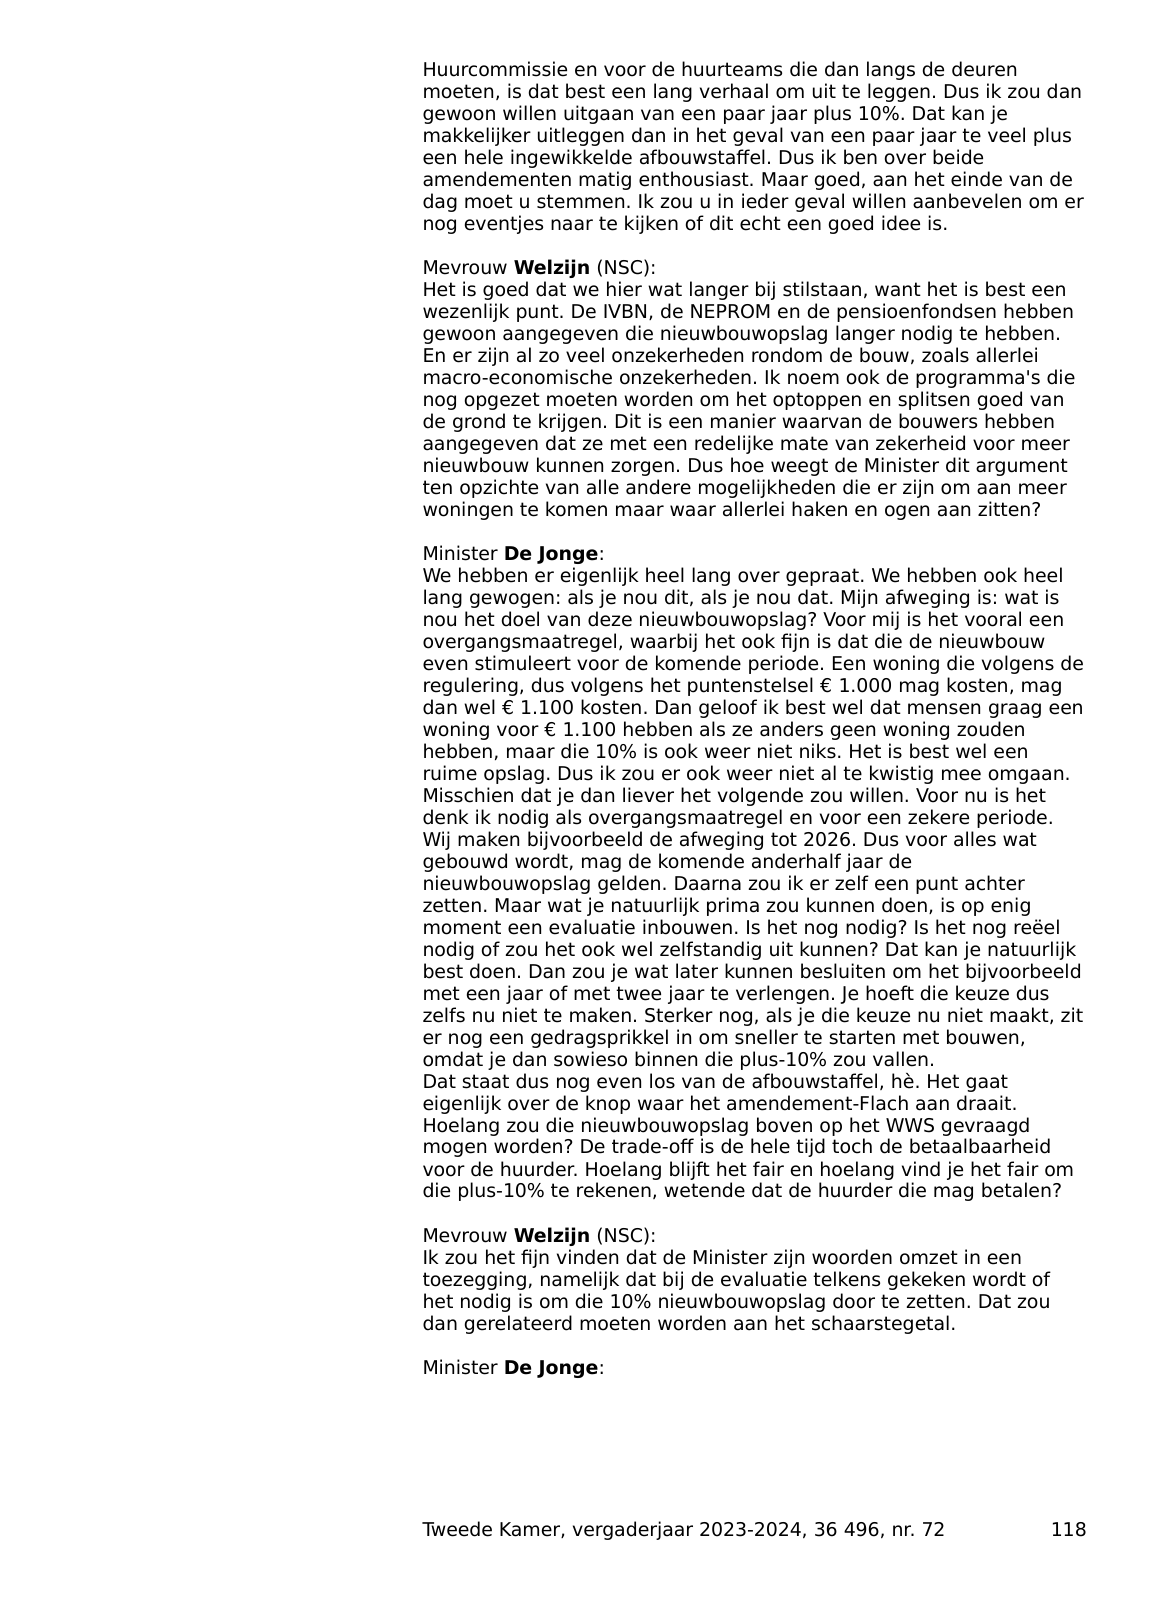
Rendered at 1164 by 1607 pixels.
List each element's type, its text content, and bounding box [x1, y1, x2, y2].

text Dat staat dus nog even los van de afbouwstaffel, hè. Het gaat eigenlijk over de knop waar het amendement-Flach aan draait. Hoelang zou die nieuwbouwopslag boven op het WWS gevraagd mogen worden? De trade-off is de hele tijd toch de betaalbaarheid voor de huurder. Hoelang blijft het fair en hoelang vind je het fair om die plus-10% te rekenen, wetende dat de huurder die mag betalen? [422, 1071, 1087, 1202]
text Ik zou het fijn vinden dat de Minister zijn woorden omzet in een toezegging, namelijk dat bij de evaluatie telkens gekeken wordt of het nodig is om die 10% nieuwbouwopslag door te zetten. Dat zou dan gerelateerd moeten worden aan het schaarstegetal. [422, 1247, 1087, 1334]
text Het is goed dat we hier wat langer bij stilstaan, want het is best een wezenlijk punt. De IVBN, de NEPROM en de pensioenfondsen hebben gewoon aangegeven die nieuwbouwopslag langer nodig te hebben. En er zijn al zo veel onzekerheden rondom de bouw, zoals allerlei macro-economische onzekerheden. Ik noem ook de programma's die nog opgezet moeten worden om het optoppen en splitsen goed van de grond te krijgen. Dit is een manier waarvan de bouwers hebben aangegeven dat ze met een redelijke mate van zekerheid voor meer nieuwbouw kunnen zorgen. Dus hoe weegt de Minister dit argument ten opzichte van alle andere mogelijkheden die er zijn om aan meer woningen te komen maar waar allerlei haken en ogen aan zitten? [422, 279, 1087, 521]
text Mevrouw Welzijn (NSC): [422, 257, 1087, 279]
text Minister De Jonge: [422, 1357, 1087, 1379]
text We hebben er eigenlijk heel lang over gepraat. We hebben ook heel lang gewogen: als je nou dit, als je nou dat. Mijn afweging is: wat is nou het doel van deze nieuwbouwopslag? Voor mij is het vooral een overgangsmaatregel, waarbij het ook fijn is dat die de nieuwbouw even stimuleert voor de komende periode. Een woning die volgens de regulering, dus volgens het puntenstelsel € 1.000 mag kosten, mag dan wel € 1.100 kosten. Dan geloof ik best wel dat mensen graag een woning voor € 1.100 hebben als ze anders geen woning zouden hebben, maar die 10% is ook weer niet niks. Het is best wel een ruime opslag. Dus ik zou er ook weer niet al te kwistig mee omgaan. Misschien dat je dan liever het volgende zou willen. Voor nu is het denk ik nodig als overgangsmaatregel en voor een zekere periode. Wij maken bijvoorbeeld de afweging tot 2026. Dus voor alles wat gebouwd wordt, mag de komende anderhalf jaar de nieuwbouwopslag gelden. Daarna zou ik er zelf een punt achter zetten. Maar wat je natuurlijk prima zou kunnen doen, is op enig moment een evaluatie inbouwen. Is het nog nodig? Is het nog reëel nodig of zou het ook wel zelfstandig uit kunnen? Dat kan je natuurlijk best doen. Dan zou je wat later kunnen besluiten om het bijvoorbeeld met een jaar of met twee jaar te verlengen. Je hoeft die keuze dus zelfs nu niet te maken. Sterker nog, als je die keuze nu niet maakt, zit er nog een gedragsprikkel in om sneller te starten met bouwen, omdat je dan sowieso binnen die plus-10% zou vallen. [422, 565, 1087, 1071]
text Minister De Jonge: [422, 543, 1087, 565]
text Huurcommissie en voor de huurteams die dan langs de deuren moeten, is dat best een lang verhaal om uit te leggen. Dus ik zou dan gewoon willen uitgaan van een paar jaar plus 10%. Dat kan je makkelijker uitleggen dan in het geval van een paar jaar te veel plus een hele ingewikkelde afbouwstaffel. Dus ik ben over beide amendementen matig enthousiast. Maar goed, aan het einde van de dag moet u stemmen. Ik zou u in ieder geval willen aanbevelen om er nog eventjes naar te kijken of dit echt een goed idee is. [422, 59, 1087, 235]
text Mevrouw Welzijn (NSC): [422, 1224, 1087, 1247]
